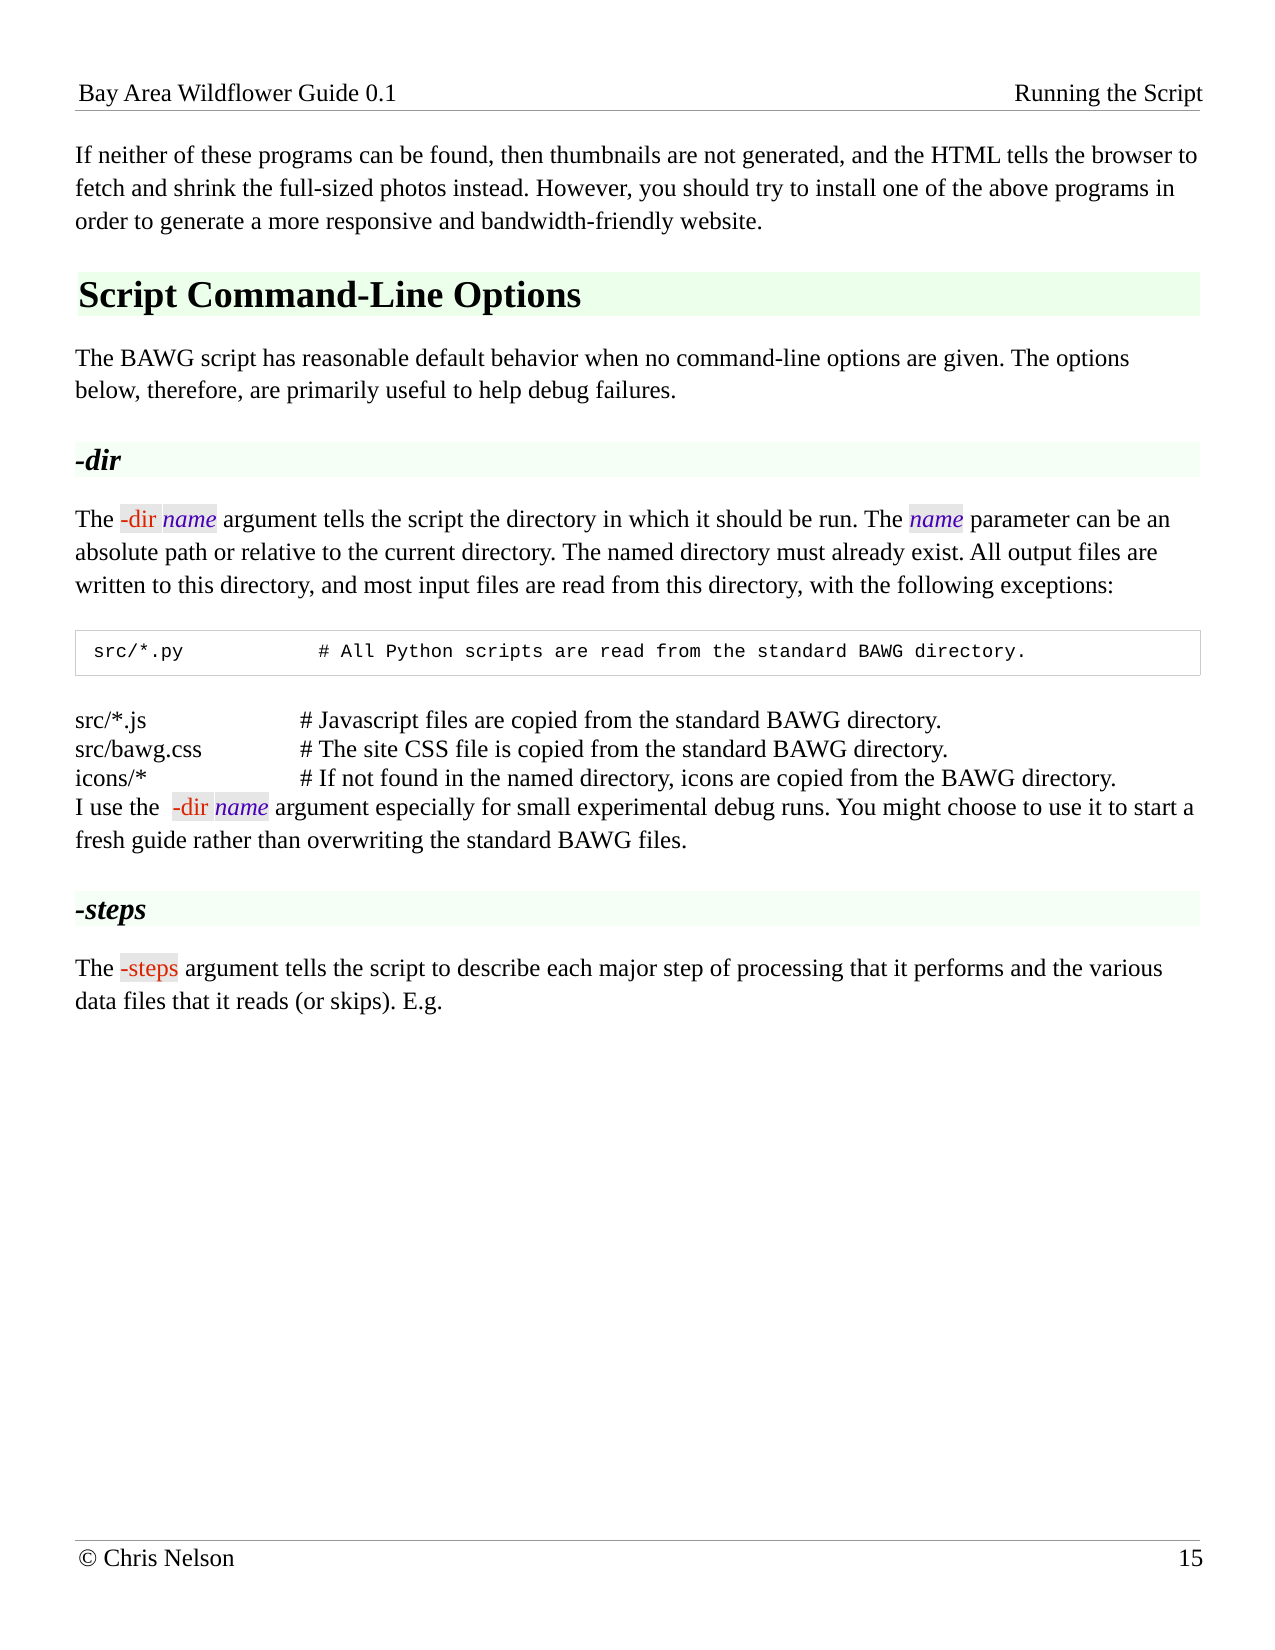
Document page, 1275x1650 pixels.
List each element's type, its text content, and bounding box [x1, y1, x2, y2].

subtitle -steps [75, 891, 1200, 926]
subtitle -dir [75, 442, 1200, 477]
text src/*.py # All Python scripts are read from the standard BAWG directory. [76, 631, 1200, 675]
text I use the -dir name argument especially for small experimental debug runs. You might choose to use it to start a fresh guide rather than overwriting the standard BAWG files. [75, 792, 1200, 853]
text The -steps argument tells the script to describe each major step of processing that it performs and the various data files that it reads (or skips). E.g. [75, 953, 1200, 1015]
text src/bawg.css # The site CSS file is copied from the standard BAWG directory. [75, 734, 1200, 763]
text icons/* # If not found in the named directory, icons are copied from the BAWG directory. [75, 763, 1200, 792]
text The BAWG script has reasonable default behavior when no command-line options are given. The options below, therefore, are primarily useful to help debug failures. [75, 343, 1200, 404]
subtitle Script Command-Line Options [78, 272, 1200, 316]
text If neither of these programs can be found, then thumbnails are not generated, and the HTML tells the browser to fetch and shrink the full-sized photos instead. However, you should try to install one of the above programs in order to generate a more responsive and bandwidth-friendly website. [75, 140, 1200, 235]
text src/*.js # Javascript files are copied from the standard BAWG directory. [75, 706, 1200, 734]
text The -dir name argument tells the script the directory in which it should be run. The name parameter can be an absolute path or relative to the current directory. The named directory must already exist. All output files are written to this directory, and most input files are read from this directory, with the following exceptions: [75, 504, 1200, 599]
